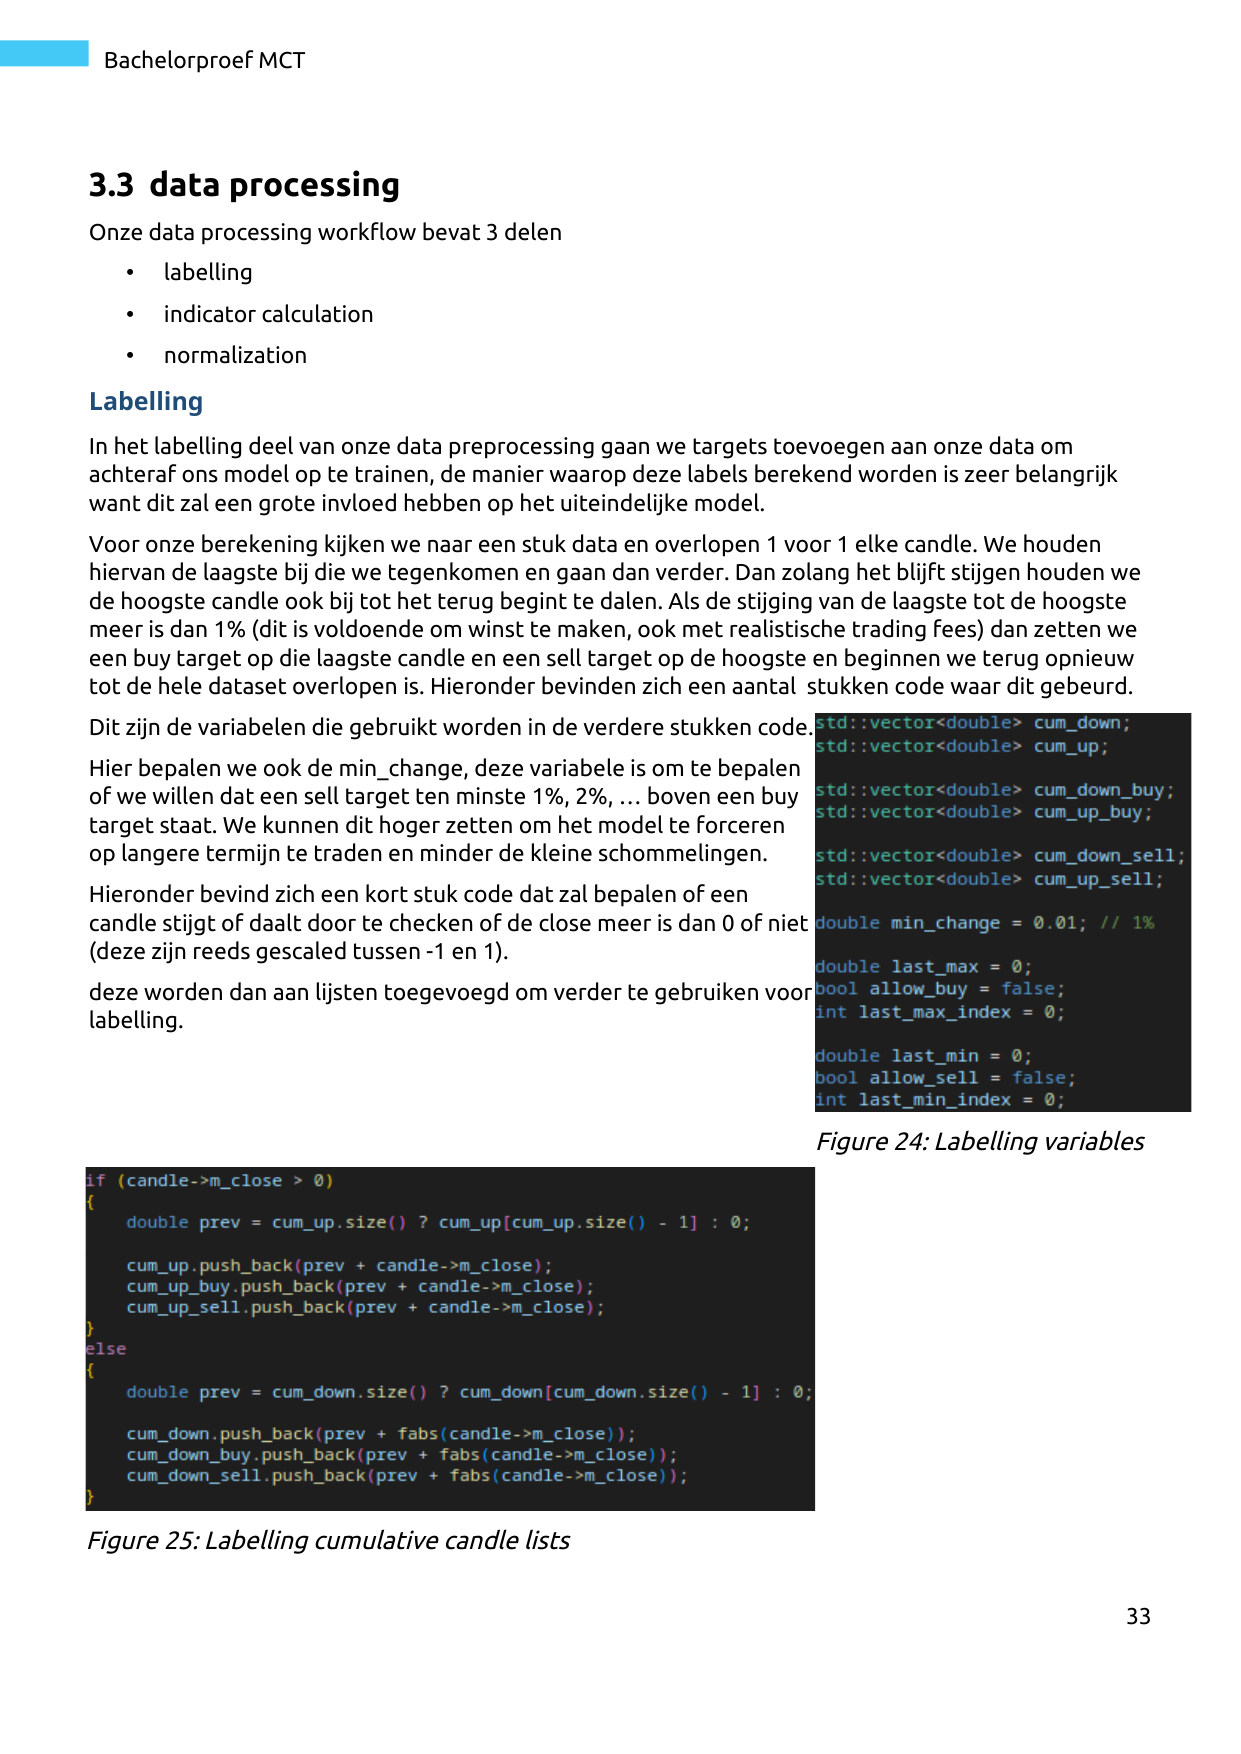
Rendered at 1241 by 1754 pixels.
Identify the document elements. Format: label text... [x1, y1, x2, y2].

list normalization [126, 342, 1152, 369]
text Hieronder bevind zich een kort stuk code dat zal bepalen of een candle stijgt of daalt door te checken of de close meer is dan 0 of niet (deze zijn reeds gescaled tussen -1 en 1). [89, 881, 815, 964]
text In het labelling deel van onze data preprocessing gaan we targets toevoegen aan onze data om achteraf ons model op te trainen, de manier waarop deze labels berekend worden is zeer belangrijk want dit zal een grote invloed hebben op het uiteindelijke model. [89, 432, 1152, 516]
text Onze data processing workflow bevat 3 delen [89, 218, 1152, 244]
text [86, 1155, 815, 1167]
picture [815, 713, 1192, 1112]
text Figure 24: Labelling variables [815, 1112, 1191, 1155]
list indicator calculation [126, 300, 1152, 327]
picture [85, 1167, 816, 1511]
text Voor onze berekening kijken we naar een stuk data en overlopen 1 voor 1 elke candle. We houden hiervan de laagste bij die we tegenkomen en gaan dan verder. Dan zolang het blijft stijgen houden we de hoogste candle ook bij tot het terug begint te dalen. Als de stijging van de laagste tot de hoogste meer is dan 1% (dit is voldoende om winst te maken, ook met realistische trading fees) dan zetten we een buy target op die laagste candle en een sell target op de hoogste en beginnen we terug opnieuw tot de hele dataset overlopen is. Hieronder bevinden zich een aantal stukken code waar dit gebeurd. [89, 530, 1152, 699]
text Dit zijn de variabelen die gebruikt worden in de verdere stukken code. [89, 701, 1191, 740]
subtitle Labelling [89, 383, 1152, 417]
text Figure 25: Labelling cumulative candle lists [86, 1511, 815, 1554]
list labelling [126, 259, 1152, 286]
text Hier bepalen we ook de min_change, deze variabele is om te bepalen of we willen dat een sell target ten minste 1%, 2%, … boven een buy target staat. We kunnen dit hoger zetten om het model te forceren op langere termijn te traden en minder de kleine schommelingen. [89, 754, 815, 866]
subtitle data processing [89, 164, 1152, 202]
text deze worden dan aan lijsten toegevoegd om verder te gebruiken voor labelling. [89, 978, 815, 1033]
